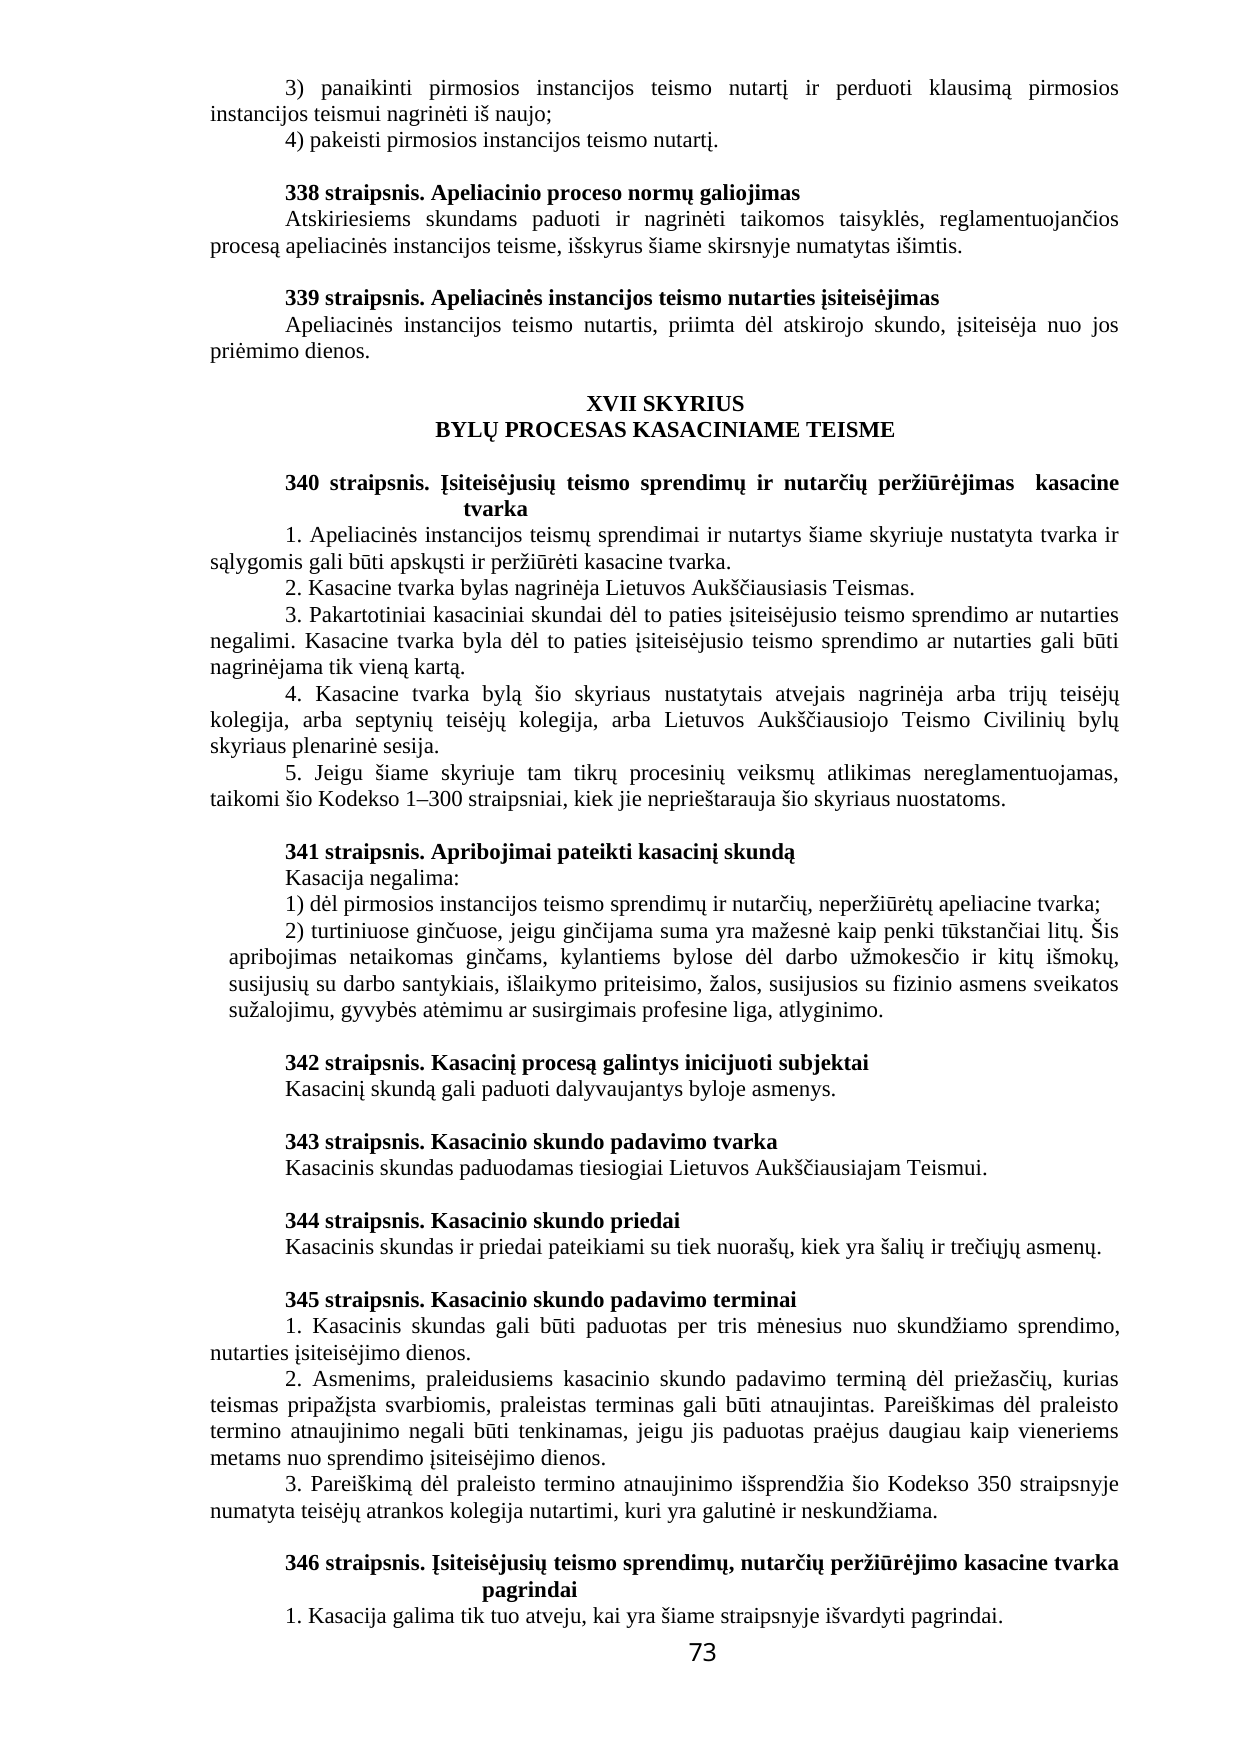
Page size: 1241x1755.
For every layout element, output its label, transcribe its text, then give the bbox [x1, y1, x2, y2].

text 346 straipsnis. Įsiteisėjusių teismo sprendimų, nutarčių peržiūrėjimo kasacine tvarka pagrindai [285, 1549, 1120, 1602]
text 1. Kasacinis skundas gali būti paduotas per tris mėnesius nuo skundžiamo sprendimo, nutarties įsiteisėjimo dienos. [210, 1312, 1120, 1365]
text Kasacinis skundas ir priedai pateikiami su tiek nuorašų, kiek yra šalių ir trečiųjų asmenų. [210, 1233, 1120, 1259]
text 3. Pareiškimą dėl praleisto termino atnaujinimo išsprendžia šio Kodekso 350 straipsnyje numatyta teisėjų atrankos kolegija nutartimi, kuri yra galutinė ir neskundžiama. [210, 1470, 1120, 1523]
text 1) dėl pirmosios instancijos teismo sprendimų ir nutarčių, neperžiūrėtų apeliacine tvarka; [229, 891, 1120, 917]
subtitle XVII SKYRIUS [210, 390, 1120, 416]
text 5. Jeigu šiame skyriuje tam tikrų procesinių veiksmų atlikimas nereglamentuojamas, taikomi šio Kodekso 1–300 straipsniai, kiek jie neprieštarauja šio skyriaus nuostatoms. [210, 759, 1120, 811]
subtitle BYLŲ PROCESAS KASACINIAME TEISME [210, 416, 1120, 442]
text 345 straipsnis. Kasacinio skundo padavimo terminai [210, 1286, 1120, 1312]
text 3) panaikinti pirmosios instancijos teismo nutartį ir perduoti klausimą pirmosios instancijos teismui nagrinėti iš naujo; [210, 73, 1120, 126]
text Atskiriesiems skundams paduoti ir nagrinėti taikomos taisyklės, reglamentuojančios procesą apeliacinės instancijos teisme, išskyrus šiame skirsnyje numatytas išimtis. [210, 205, 1120, 258]
text 2) turtiniuose ginčuose, jeigu ginčijama suma yra mažesnė kaip penki tūkstančiai litų. Šis apribojimas netaikomas ginčams, kylantiems bylose dėl darbo užmokesčio ir kitų išmokų, susijusių su darbo santykiais, išlaikymo priteisimo, žalos, susijusios su fizinio asmens sveikatos sužalojimu, gyvybės atėmimu ar susirgimais profesine liga, atlyginimo. [229, 917, 1120, 1022]
text 1. Apeliacinės instancijos teismų sprendimai ir nutartys šiame skyriuje nustatyta tvarka ir sąlygomis gali būti apskųsti ir peržiūrėti kasacine tvarka. [210, 522, 1120, 574]
text 4. Kasacine tvarka bylą šio skyriaus nustatytais atvejais nagrinėja arba trijų teisėjų kolegija, arba septynių teisėjų kolegija, arba Lietuvos Aukščiausiojo Teismo Civilinių bylų skyriaus plenarinė sesija. [210, 680, 1120, 759]
text 2. Asmenims, praleidusiems kasacinio skundo padavimo terminą dėl priežasčių, kurias teismas pripažįsta svarbiomis, praleistas terminas gali būti atnaujintas. Pareiškimas dėl praleisto termino atnaujinimo negali būti tenkinamas, jeigu jis paduotas praėjus daugiau kaip vieneriems metams nuo sprendimo įsiteisėjimo dienos. [210, 1365, 1120, 1470]
text Kasacija negalima: [210, 864, 1120, 891]
text 343 straipsnis. Kasacinio skundo padavimo tvarka [210, 1128, 1120, 1154]
text Apeliacinės instancijos teismo nutartis, priimta dėl atskirojo skundo, įsiteisėja nuo jos priėmimo dienos. [210, 311, 1120, 363]
subtitle Kasacinis skundas paduodamas tiesiogiai Lietuvos Aukščiausiajam Teismui. [210, 1154, 1120, 1180]
text 4) pakeisti pirmosios instancijos teismo nutartį. [210, 126, 1120, 153]
text 1. Kasacija galima tik tuo atveju, kai yra šiame straipsnyje išvardyti pagrindai. [210, 1602, 1120, 1628]
text 341 straipsnis. Apribojimai pateikti kasacinį skundą [210, 838, 1120, 864]
text 339 straipsnis. Apeliacinės instancijos teismo nutarties įsiteisėjimas [210, 284, 1120, 311]
text 3. Pakartotiniai kasaciniai skundai dėl to paties įsiteisėjusio teismo sprendimo ar nutarties negalimi. Kasacine tvarka byla dėl to paties įsiteisėjusio teismo sprendimo ar nutarties gali būti nagrinėjama tik vieną kartą. [210, 601, 1120, 680]
text 344 straipsnis. Kasacinio skundo priedai [210, 1207, 1120, 1233]
text 2. Kasacine tvarka bylas nagrinėja Lietuvos Aukščiausiasis Teismas. [210, 574, 1120, 601]
text 342 straipsnis. Kasacinį procesą galintys inicijuoti subjektai [210, 1049, 1120, 1075]
text 338 straipsnis. Apeliacinio proceso normų galiojimas [210, 179, 1120, 205]
text 340 straipsnis. Įsiteisėjusių teismo sprendimų ir nutarčių peržiūrėjimas kasacine tvarka [285, 469, 1120, 522]
text Kasacinį skundą gali paduoti dalyvaujantys byloje asmenys. [210, 1075, 1120, 1101]
